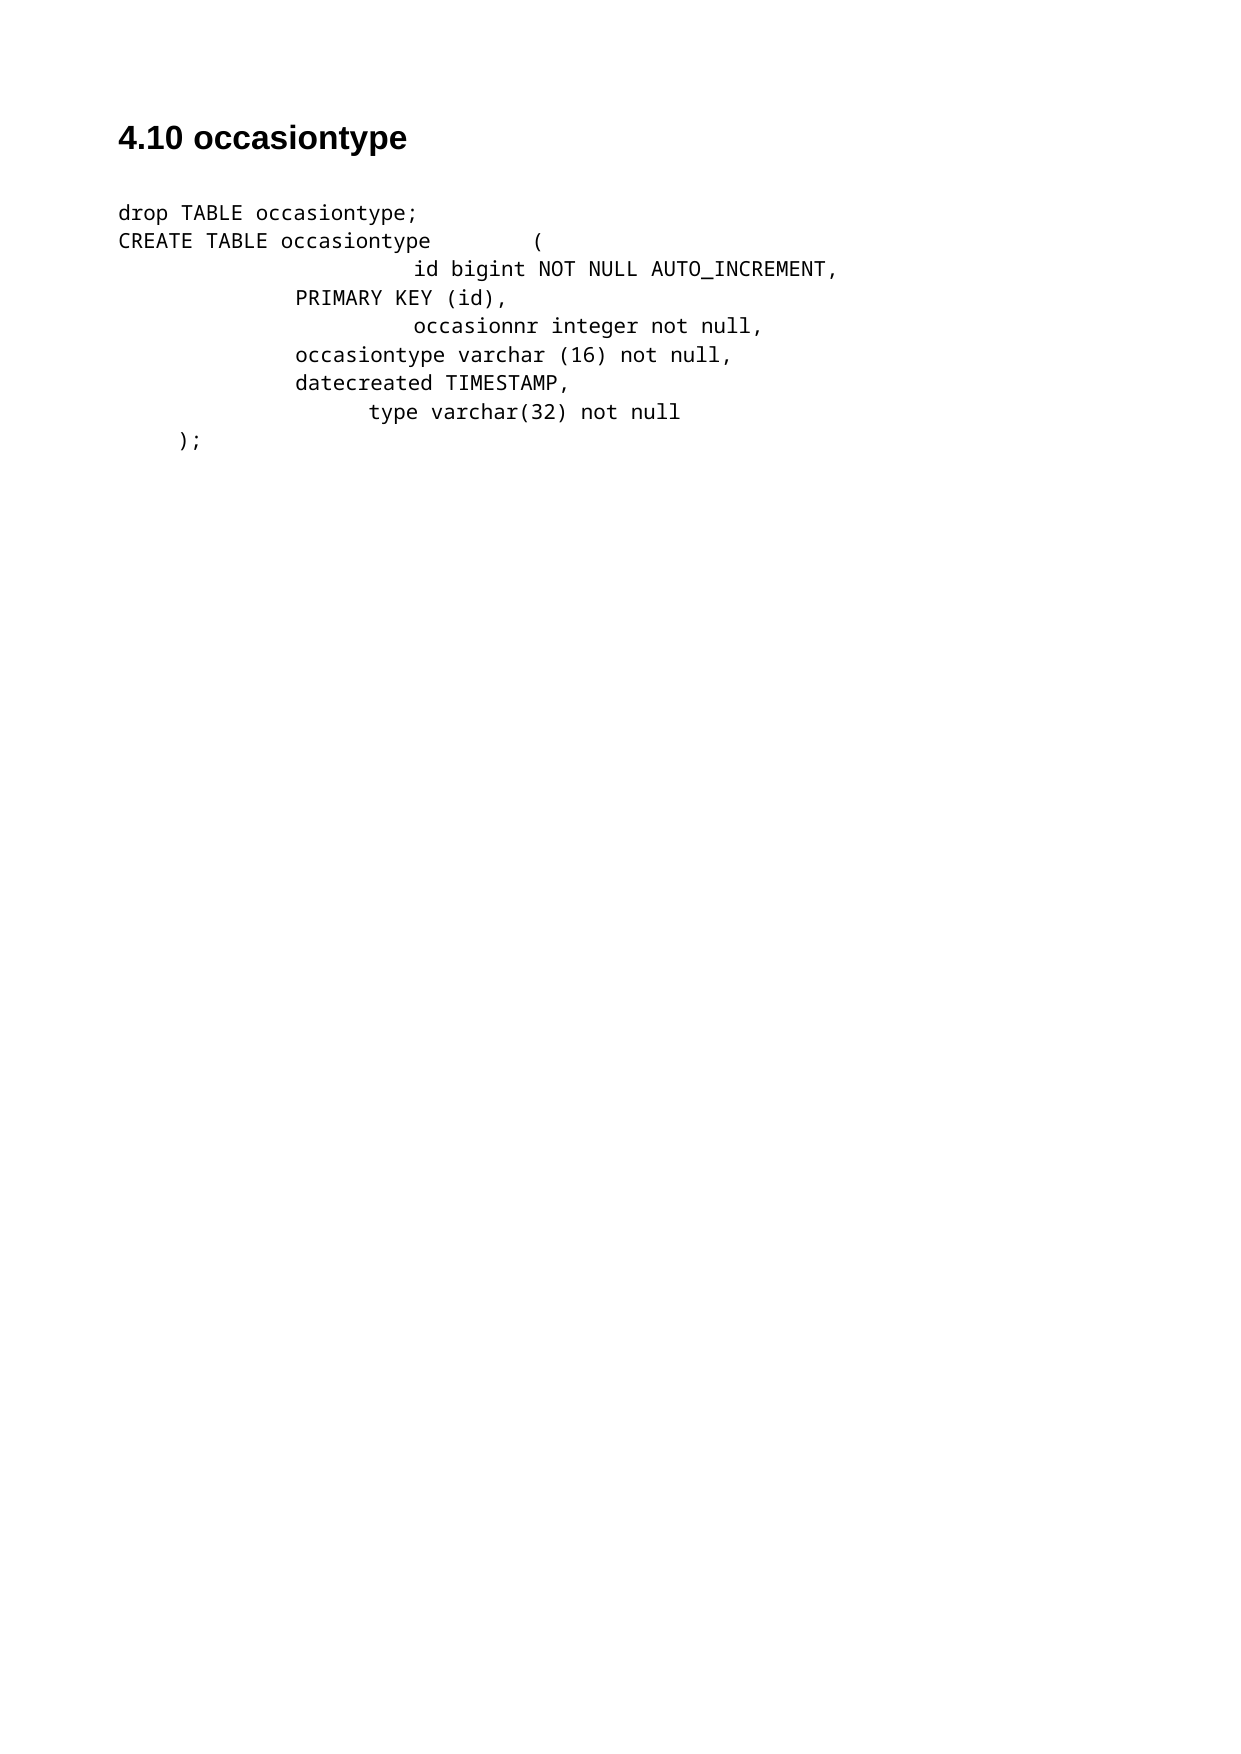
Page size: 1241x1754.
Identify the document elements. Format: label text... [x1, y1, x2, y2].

text type varchar(32) not null [118, 397, 1122, 425]
text id bigint NOT NULL AUTO_INCREMENT, [118, 254, 1122, 283]
text occasiontype varchar (16) not null, [118, 340, 1122, 368]
text occasionnr integer not null, [118, 311, 1122, 340]
text PRIMARY KEY (id), [118, 283, 1122, 311]
text drop TABLE occasiontype; [118, 198, 1122, 226]
text datecreated TIMESTAMP, [118, 368, 1122, 397]
subtitle occasiontype [118, 118, 1122, 157]
text CREATE TABLE occasiontype ( [118, 226, 1122, 254]
text ); [118, 425, 1122, 454]
